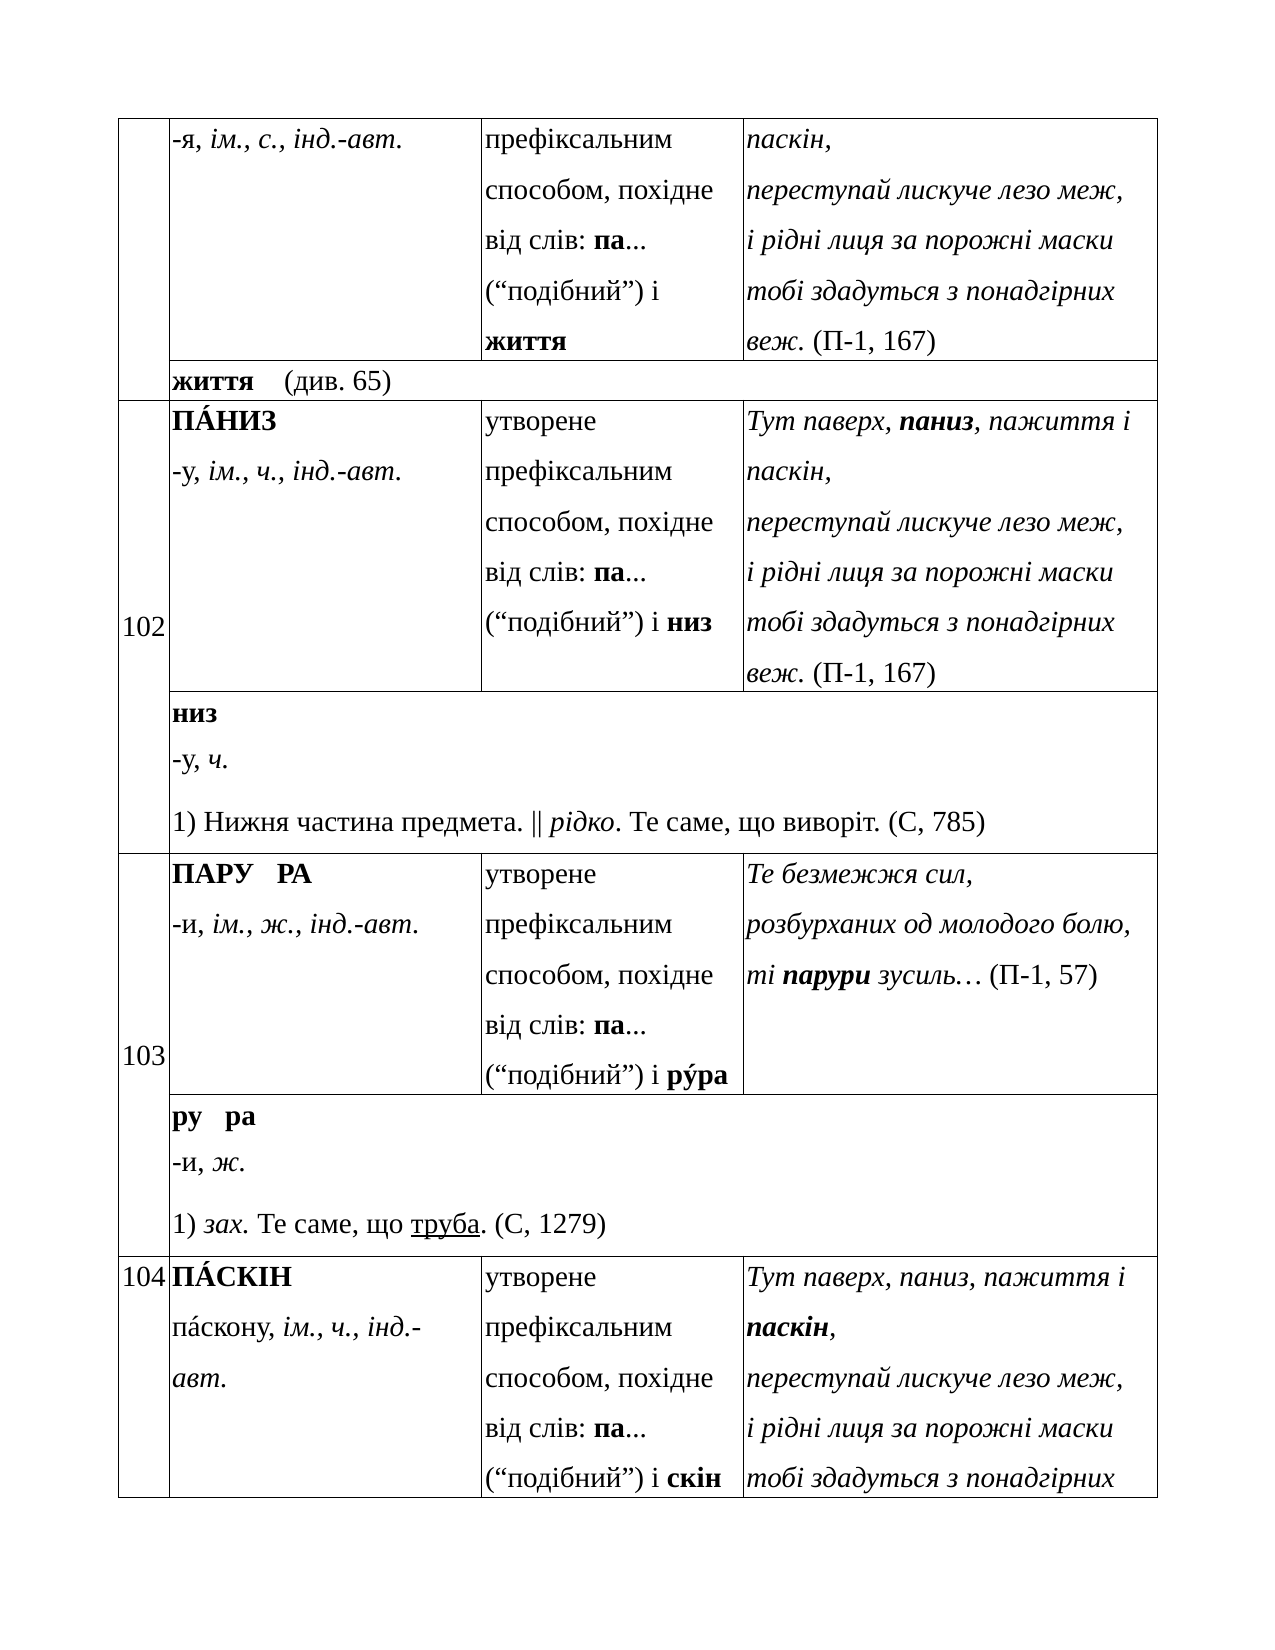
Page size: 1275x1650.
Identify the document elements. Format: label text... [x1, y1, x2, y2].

table_cell низ -у, ч. 1) Нижня частина предмета. || рідко. Те саме, що виворіт. (С, 785) [170, 692, 1157, 853]
table_cell утворене префіксальним способом, похідне від слів: па... (“подібний”) і рýра [482, 854, 743, 1094]
table_cell Пáниз -у, ім., ч., інд.-авт. [170, 401, 481, 691]
table_cell -я, ім., с., інд.-авт. [170, 119, 481, 359]
table_cell рура -и, ж. 1) зах. Те саме, що труба. (С, 1279) [170, 1095, 1157, 1256]
table_cell утворене префіксальним способом, похідне від слів: па... (“подібний”) і скін [482, 1257, 743, 1497]
table_cell префіксальним способом, похідне від слів: па... (“подібний”) і життя [482, 119, 743, 359]
table_cell 103 [119, 854, 169, 1256]
table_cell життя (див. 65) [170, 361, 1157, 399]
table_cell паскін, переступай лискуче лезо меж, і рідні лиця за порожні маски тобі здадуться з понадгірних веж. (П‑1, 167) [744, 119, 1157, 359]
table_cell Тут паверх, паниз, пажиття і паскін, переступай лискуче лезо меж, і рідні лиця за порожні маски тобі здадуться з понадгірних [744, 1257, 1157, 1497]
table_cell [119, 119, 169, 399]
table_cell Пáскін пáскону, ім., ч., інд.-авт. [170, 1257, 481, 1497]
table_cell 102 [119, 401, 169, 853]
table_cell утворене префіксальним способом, похідне від слів: па... (“подібний”) і низ [482, 401, 743, 691]
table_cell Тут паверх, паниз, пажиття і паскін, переступай лискуче лезо меж, і рідні лиця за порожні маски тобі здадуться з понадгірних веж. (П‑1, 167) [744, 401, 1157, 691]
table_cell Те безмежжя сил, розбурханих од молодого болю, ті парури зусиль… (П‑1, 57) [744, 854, 1157, 1094]
table_cell 104 [119, 1257, 169, 1497]
table_cell Парура -и, ім., ж., інд.-авт. [170, 854, 481, 1094]
